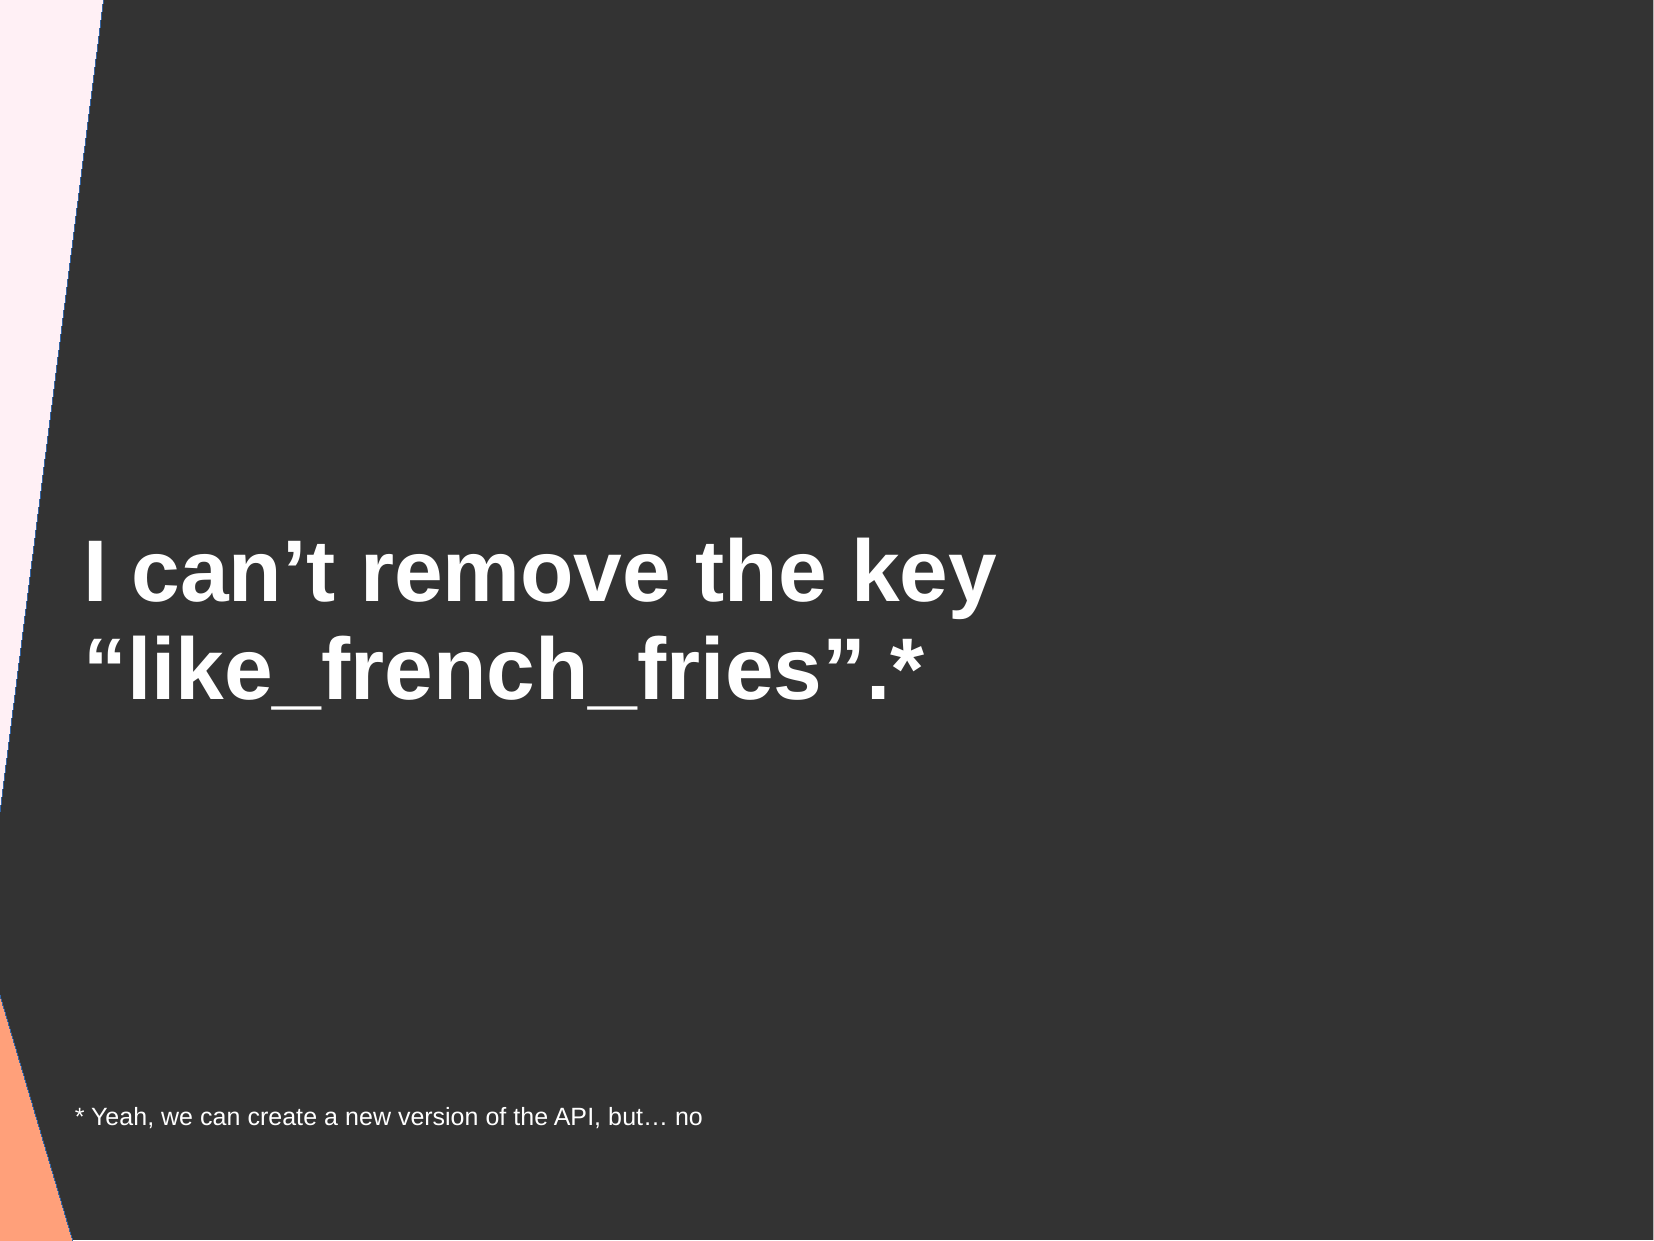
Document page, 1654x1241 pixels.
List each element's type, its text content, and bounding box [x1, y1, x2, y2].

title I can’t remove the key “like_french_fries”.* [83, 522, 1571, 718]
text_box [0, 0, 104, 812]
text_box * Yeah, we can create a new version of the API, but… no [60, 1095, 1546, 1208]
text_box [0, 994, 73, 1241]
